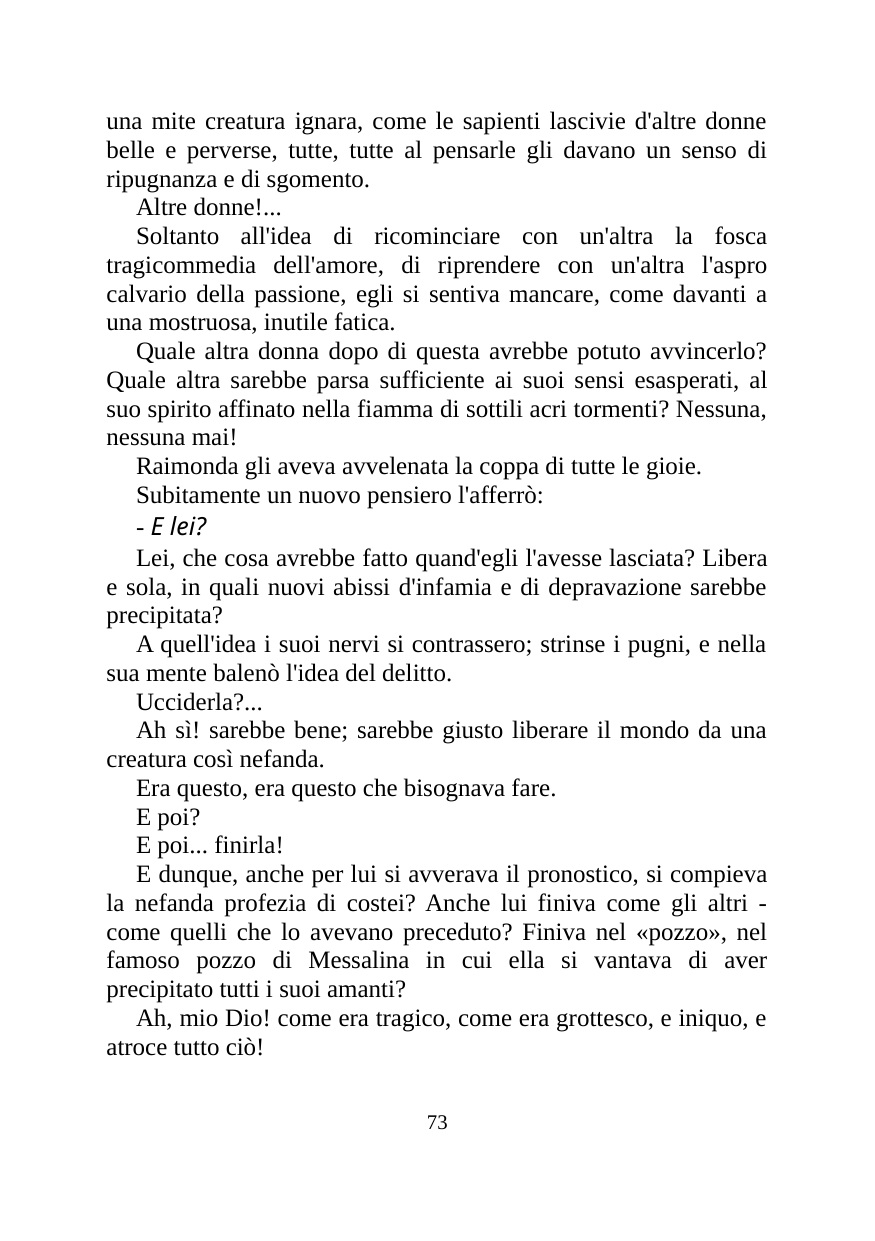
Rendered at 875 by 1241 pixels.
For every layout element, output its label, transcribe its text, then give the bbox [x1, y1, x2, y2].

text - E lei? [106, 509, 768, 543]
text Subitamente un nuovo pensiero l'afferrò: [106, 480, 768, 509]
text Lei, che cosa avrebbe fatto quand'egli l'avesse lasciata? Libera e sola, in quali nuovi abissi d'infamia e di depravazione sarebbe precipitata? [106, 543, 768, 629]
text Ucciderla?... [106, 687, 768, 715]
text E dunque, anche per lui si avverava il pronostico, si compieva la nefanda profezia di costei? Anche lui finiva come gli altri - come quelli che lo avevano preceduto? Finiva nel «pozzo», nel famoso pozzo di Messalina in cui ella si vantava di aver precipitato tutti i suoi amanti? [106, 859, 768, 1003]
text Raimonda gli aveva avvelenata la coppa di tutte le gioie. [106, 451, 768, 480]
text E poi... finirla! [106, 830, 768, 859]
text Era questo, era questo che bisognava fare. [106, 773, 768, 802]
text Ah, mio Dio! come era tragico, come era grottesco, e iniquo, e atroce tutto ciò! [106, 1003, 768, 1060]
text Ah sì! sarebbe bene; sarebbe giusto liberare il mondo da una creatura così nefanda. [106, 715, 768, 773]
text A quell'idea i suoi nervi si contrassero; strinse i pugni, e nella sua mente balenò l'idea del delitto. [106, 629, 768, 687]
text Altre donne!... [106, 192, 768, 221]
text Quale altra donna dopo di questa avrebbe potuto avvincerlo? Quale altra sarebbe parsa sufficiente ai suoi sensi esasperati, al suo spirito affinato nella fiamma di sottili acri tormenti? Nessuna, nessuna mai! [106, 336, 768, 451]
text E poi? [106, 802, 768, 830]
text Soltanto all'idea di ricominciare con un'altra la fosca tragicommedia dell'amore, di riprendere con un'altra l'aspro calvario della passione, egli si sentiva mancare, come davanti a una mostruosa, inutile fatica. [106, 221, 768, 336]
text una mite creatura ignara, come le sapienti lascivie d'altre donne belle e perverse, tutte, tutte al pensarle gli davano un senso di ripugnanza e di sgomento. [106, 106, 768, 192]
